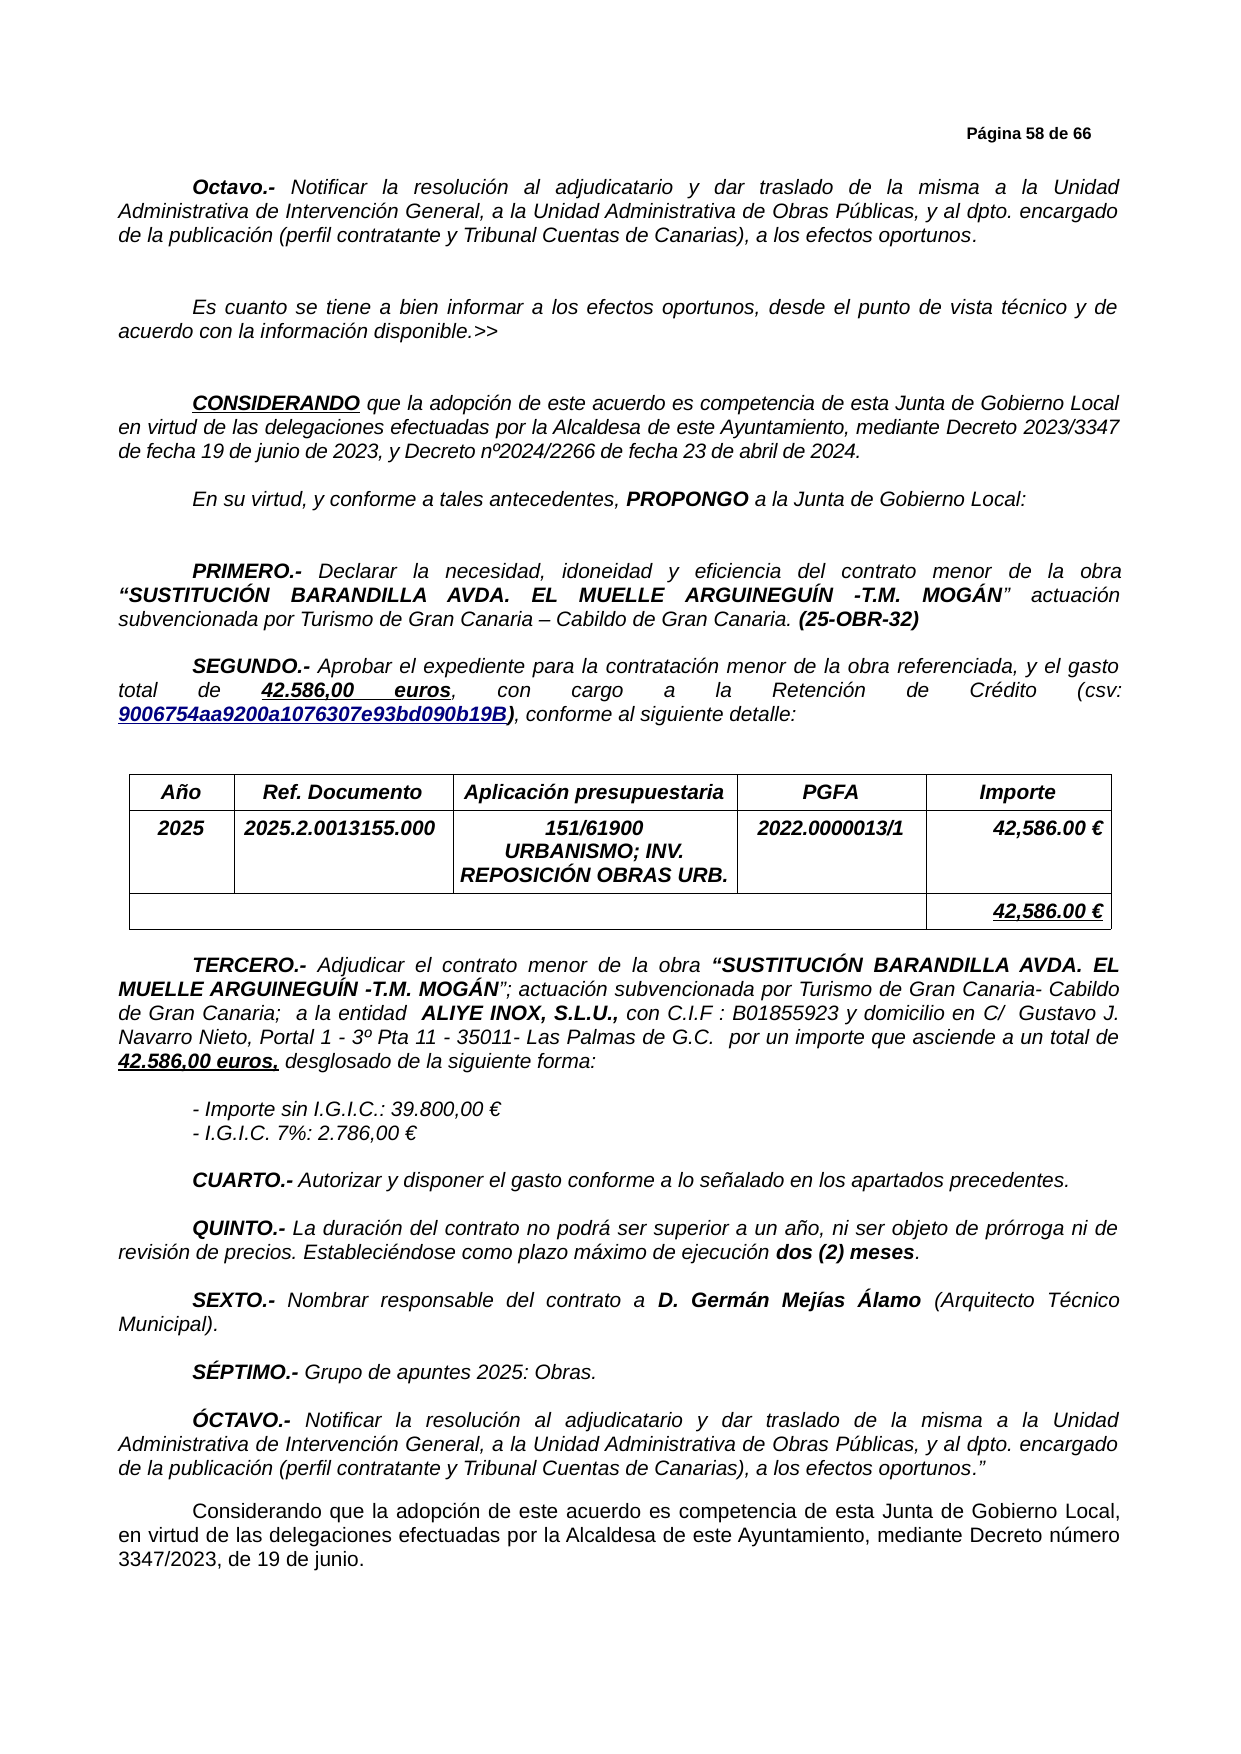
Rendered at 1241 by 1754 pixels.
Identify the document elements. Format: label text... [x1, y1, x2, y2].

table_cell 42.586,00 € [927, 811, 1111, 893]
text PRIMERO.- Declarar la necesidad, idoneidad y eficiencia del contrato menor de la obra “SUSTITUCIÓN BARANDILLA AVDA. EL MUELLE ARGUINEGUÍN -T.M. MOGÁN” actuación subvencionada por Turismo de Gran Canaria – Cabildo de Gran Canaria. (25-OBR-32) [118, 558, 1122, 630]
table_cell 2022.0000013/1 [738, 811, 926, 893]
text ÓCTAVO.- Notificar la resolución al adjudicatario y dar traslado de la misma a la Unidad Administrativa de Intervención General, a la Unidad Administrativa de Obras Públicas, y al dpto. encargado de la publicación (perfil contratante y Tribunal Cuentas de Canarias), a los efectos oportunos.” [118, 1408, 1122, 1480]
table_header Año [130, 775, 234, 809]
text - I.G.I.C. 7%: 2.786,00 € [118, 1120, 1122, 1144]
table_cell 151/61900 URBANISMO; INV. REPOSICIÓN OBRAS URB. [454, 811, 737, 893]
table_header Ref. Documento [235, 775, 453, 809]
text CUARTO.- Autorizar y disponer el gasto conforme a lo señalado en los apartados precedentes. [118, 1168, 1122, 1192]
table_header PGFA [738, 775, 926, 809]
text CONSIDERANDO que la adopción de este acuerdo es competencia de esta Junta de Gobierno Local en virtud de las delegaciones efectuadas por la Alcaldesa de este Ayuntamiento, mediante Decreto 2023/3347 de fecha 19 de junio de 2023, y Decreto nº2024/2266 de fecha 23 de abril de 2024. [118, 391, 1122, 463]
text - Importe sin I.G.I.C.: 39.800,00 € [118, 1096, 1122, 1120]
text QUINTO.- La duración del contrato no podrá ser superior a un año, ni ser objeto de prórroga ni de revisión de precios. Estableciéndose como plazo máximo de ejecución dos (2) meses. [118, 1216, 1122, 1264]
text SÉPTIMO.- Grupo de apuntes 2025: Obras. [118, 1360, 1122, 1384]
text Octavo.- Notificar la resolución al adjudicatario y dar traslado de la misma a la Unidad Administrativa de Intervención General, a la Unidad Administrativa de Obras Públicas, y al dpto. encargado de la publicación (perfil contratante y Tribunal Cuentas de Canarias), a los efectos oportunos. [118, 175, 1122, 247]
text SEXTO.- Nombrar responsable del contrato a D. Germán Mejías Álamo (Arquitecto Técnico Municipal). [118, 1288, 1122, 1336]
table_header Importe [927, 775, 1111, 809]
text Considerando que la adopción de este acuerdo es competencia de esta Junta de Gobierno Local, en virtud de las delegaciones efectuadas por la Alcaldesa de este Ayuntamiento, mediante Decreto número 3347/2023, de 19 de junio. [118, 1499, 1122, 1571]
table_cell 42.586,00 € [927, 894, 1111, 928]
text TERCERO.- Adjudicar el contrato menor de la obra “SUSTITUCIÓN BARANDILLA AVDA. EL MUELLE ARGUINEGUÍN -T.M. MOGÁN”; actuación subvencionada por Turismo de Gran Canaria- Cabildo de Gran Canaria; a la entidad ALIYE INOX, S.L.U., con C.I.F : B01855923 y domicilio en C/ Gustavo J. Navarro Nieto, Portal 1 - 3º Pta 11 - 35011- Las Palmas de G.C. por un importe que asciende a un total de 42.586,00 euros, desglosado de la siguiente forma: [118, 953, 1122, 1072]
text Es cuanto se tiene a bien informar a los efectos oportunos, desde el punto de vista técnico y de acuerdo con la información disponible.>> [118, 295, 1122, 343]
table_cell 2025 [130, 811, 234, 893]
text SEGUNDO.- Aprobar el expediente para la contratación menor de la obra referenciada, y el gasto total de 42.586,00 euros, con cargo a la Retención de Crédito (csv: 9006754aa9200a1076307e93bd090b19B), conforme al siguiente detalle: [118, 654, 1122, 726]
table_cell [130, 894, 926, 928]
table_header Aplicación presupuestaria [454, 775, 737, 809]
text En su virtud, y conforme a tales antecedentes, PROPONGO a la Junta de Gobierno Local: [118, 487, 1122, 511]
table_cell 2025.2.0013155.000 [235, 811, 453, 893]
